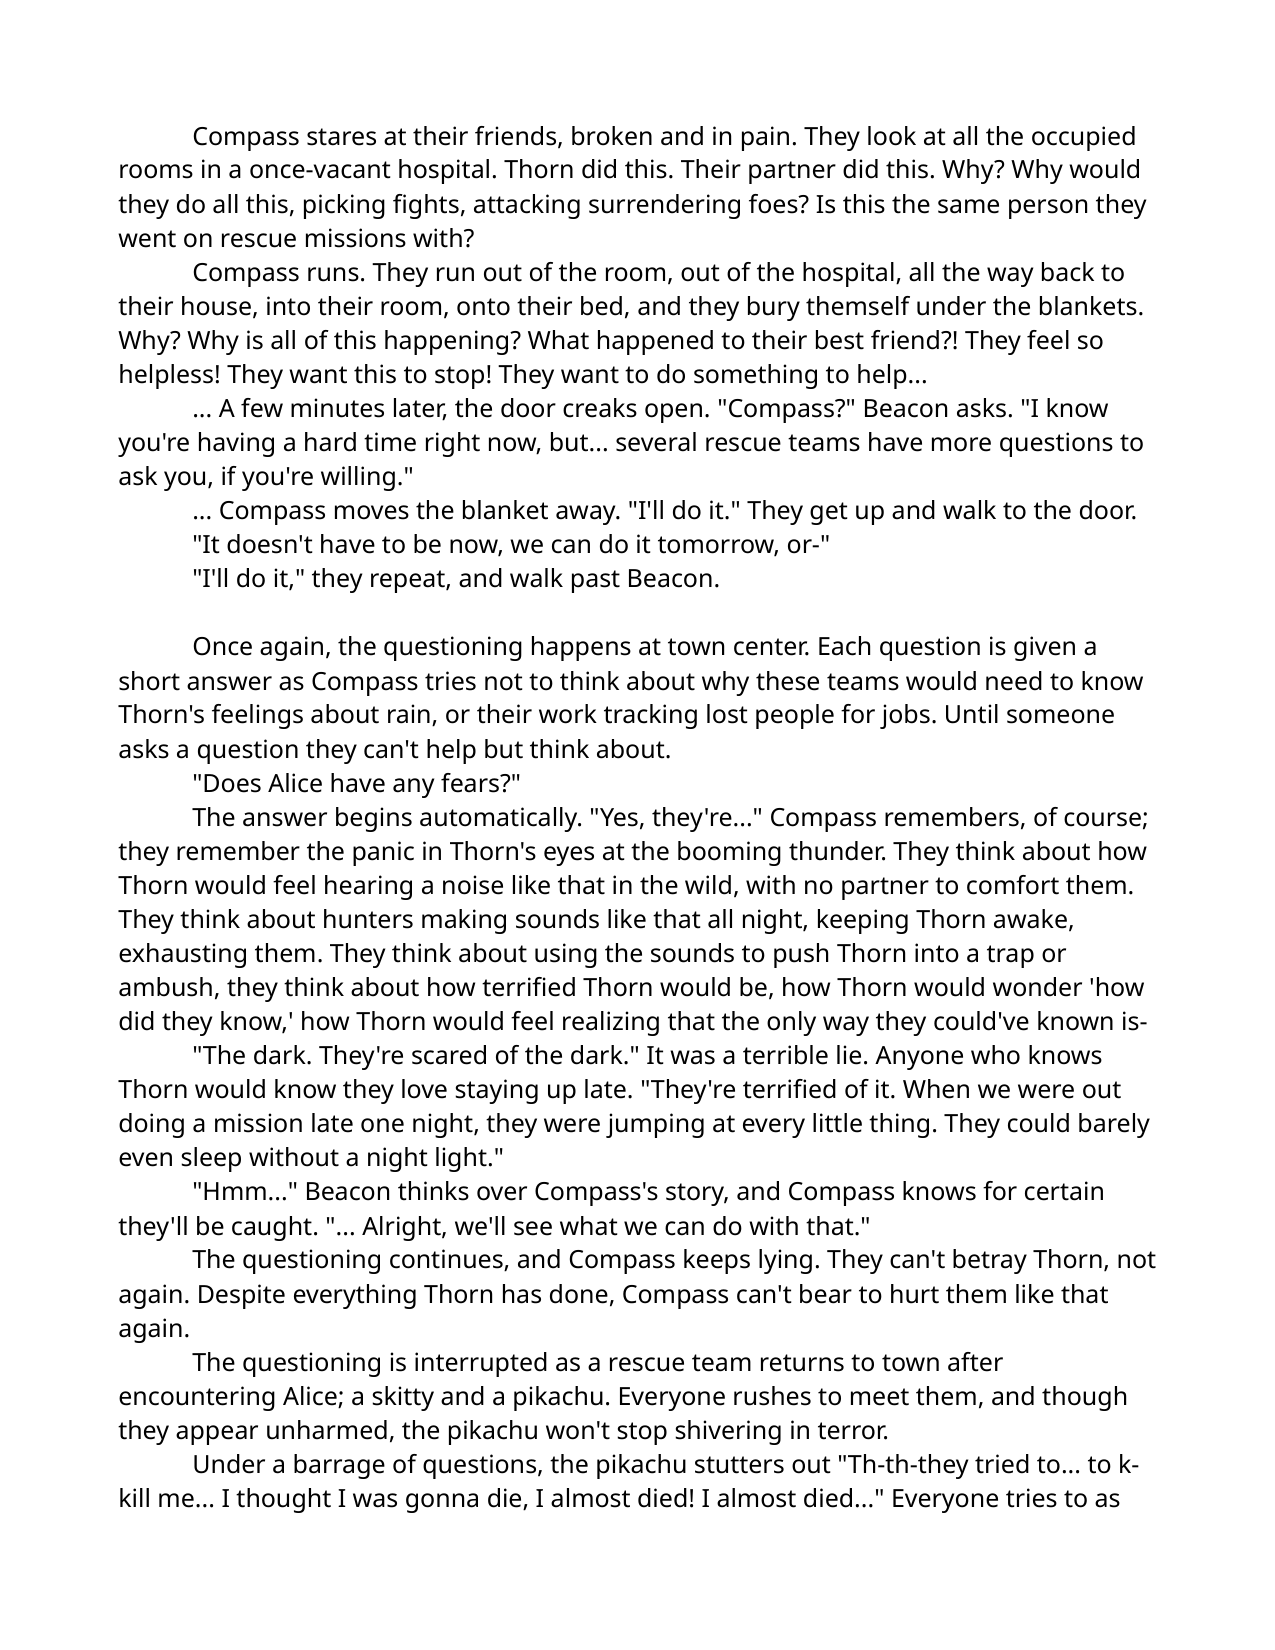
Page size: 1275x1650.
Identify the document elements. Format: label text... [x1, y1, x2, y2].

text Under a barrage of questions, the pikachu stutters out "Th-th-they tried to... to k-kill me... I thought I was gonna die, I almost died! I almost died..." Everyone tries to as [118, 1447, 1157, 1515]
text "The dark. They're scared of the dark." It was a terrible lie. Anyone who knows Thorn would know they love staying up late. "They're terrified of it. When we were out doing a mission late one night, they were jumping at every little thing. They could barely even sleep without a night light." [118, 1038, 1157, 1174]
text "I'll do it," they repeat, and walk past Beacon. [118, 561, 1157, 595]
text "Does Alice have any fears?" [118, 765, 1157, 799]
text Compass runs. They run out of the room, out of the hospital, all the way back to their house, into their room, onto their bed, and they bury themself under the blankets. Why? Why is all of this happening? What happened to their best friend?! They feel so helpless! They want this to stop! They want to do something to help... [118, 254, 1157, 391]
text Compass stares at their friends, broken and in pain. They look at all the occupied rooms in a once-vacant hospital. Thorn did this. Their partner did this. Why? Why would they do all this, picking fights, attacking surrendering foes? Is this the same person they went on rescue missions with? [118, 118, 1157, 254]
text The questioning is interrupted as a rescue team returns to town after encountering Alice; a skitty and a pikachu. Everyone rushes to meet them, and though they appear unharmed, the pikachu won't stop shivering in terror. [118, 1344, 1157, 1447]
text "It doesn't have to be now, we can do it tomorrow, or-" [118, 527, 1157, 561]
text Once again, the questioning happens at town center. Each question is given a short answer as Compass tries not to think about why these teams would need to know Thorn's feelings about rain, or their work tracking lost people for jobs. Until someone asks a question they can't help but think about. [118, 629, 1157, 765]
text "Hmm..." Beacon thinks over Compass's story, and Compass knows for certain they'll be caught. "... Alright, we'll see what we can do with that." [118, 1174, 1157, 1242]
text The questioning continues, and Compass keeps lying. They can't betray Thorn, not again. Despite everything Thorn has done, Compass can't bear to hurt them like that again. [118, 1242, 1157, 1344]
text The answer begins automatically. "Yes, they're..." Compass remembers, of course; they remember the panic in Thorn's eyes at the booming thunder. They think about how Thorn would feel hearing a noise like that in the wild, with no partner to comfort them. They think about hunters making sounds like that all night, keeping Thorn awake, exhausting them. They think about using the sounds to push Thorn into a trap or ambush, they think about how terrified Thorn would be, how Thorn would wonder 'how did they know,' how Thorn would feel realizing that the only way they could've known is- [118, 799, 1157, 1038]
text ... A few minutes later, the door creaks open. "Compass?" Beacon asks. "I know you're having a hard time right now, but... several rescue teams have more questions to ask you, if you're willing." [118, 391, 1157, 493]
text ... Compass moves the blanket away. "I'll do it." They get up and walk to the door. [118, 493, 1157, 527]
